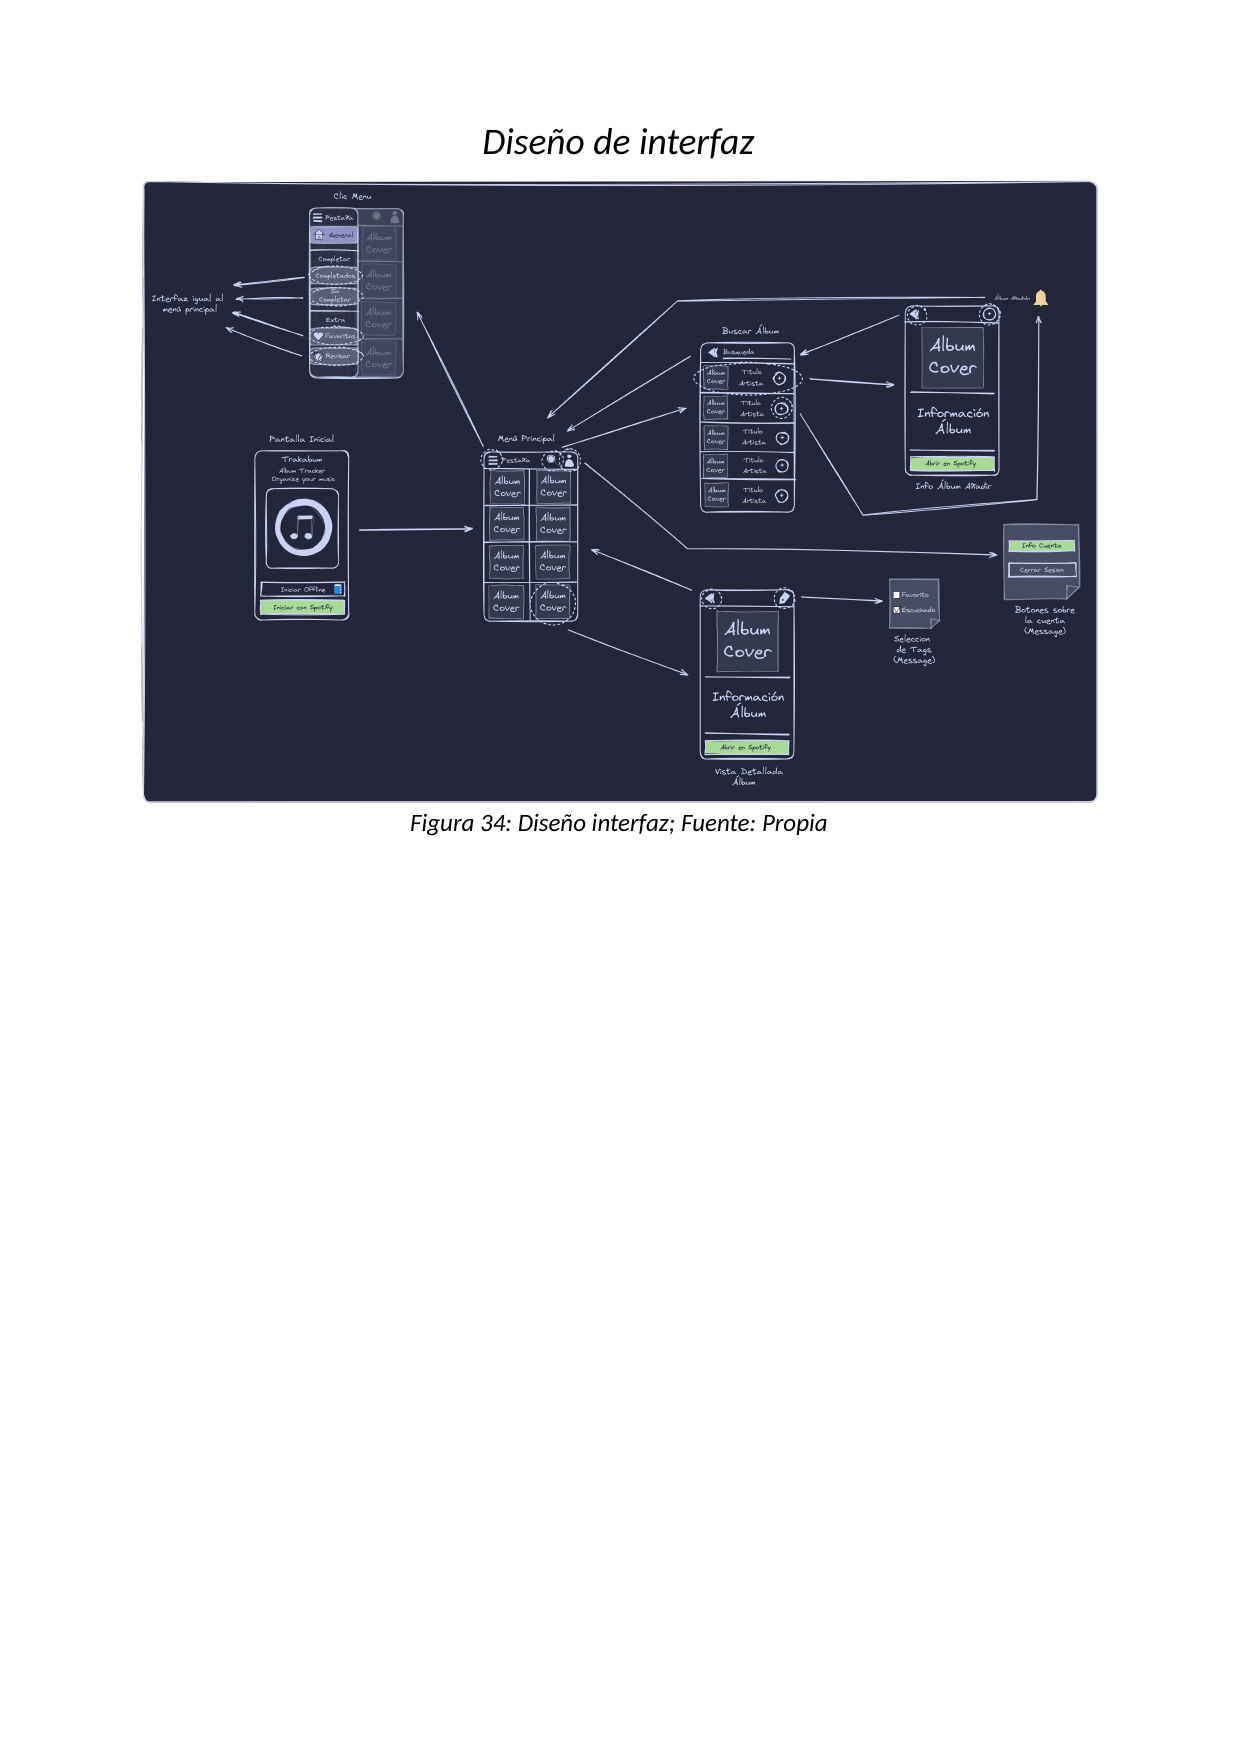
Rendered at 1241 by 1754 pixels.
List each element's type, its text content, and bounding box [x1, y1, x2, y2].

text Diseño de interfaz [118, 118, 1122, 164]
picture [138, 176, 1102, 807]
text Figura 34: Diseño interfaz; Fuente: Propia [0, 807, 1240, 837]
